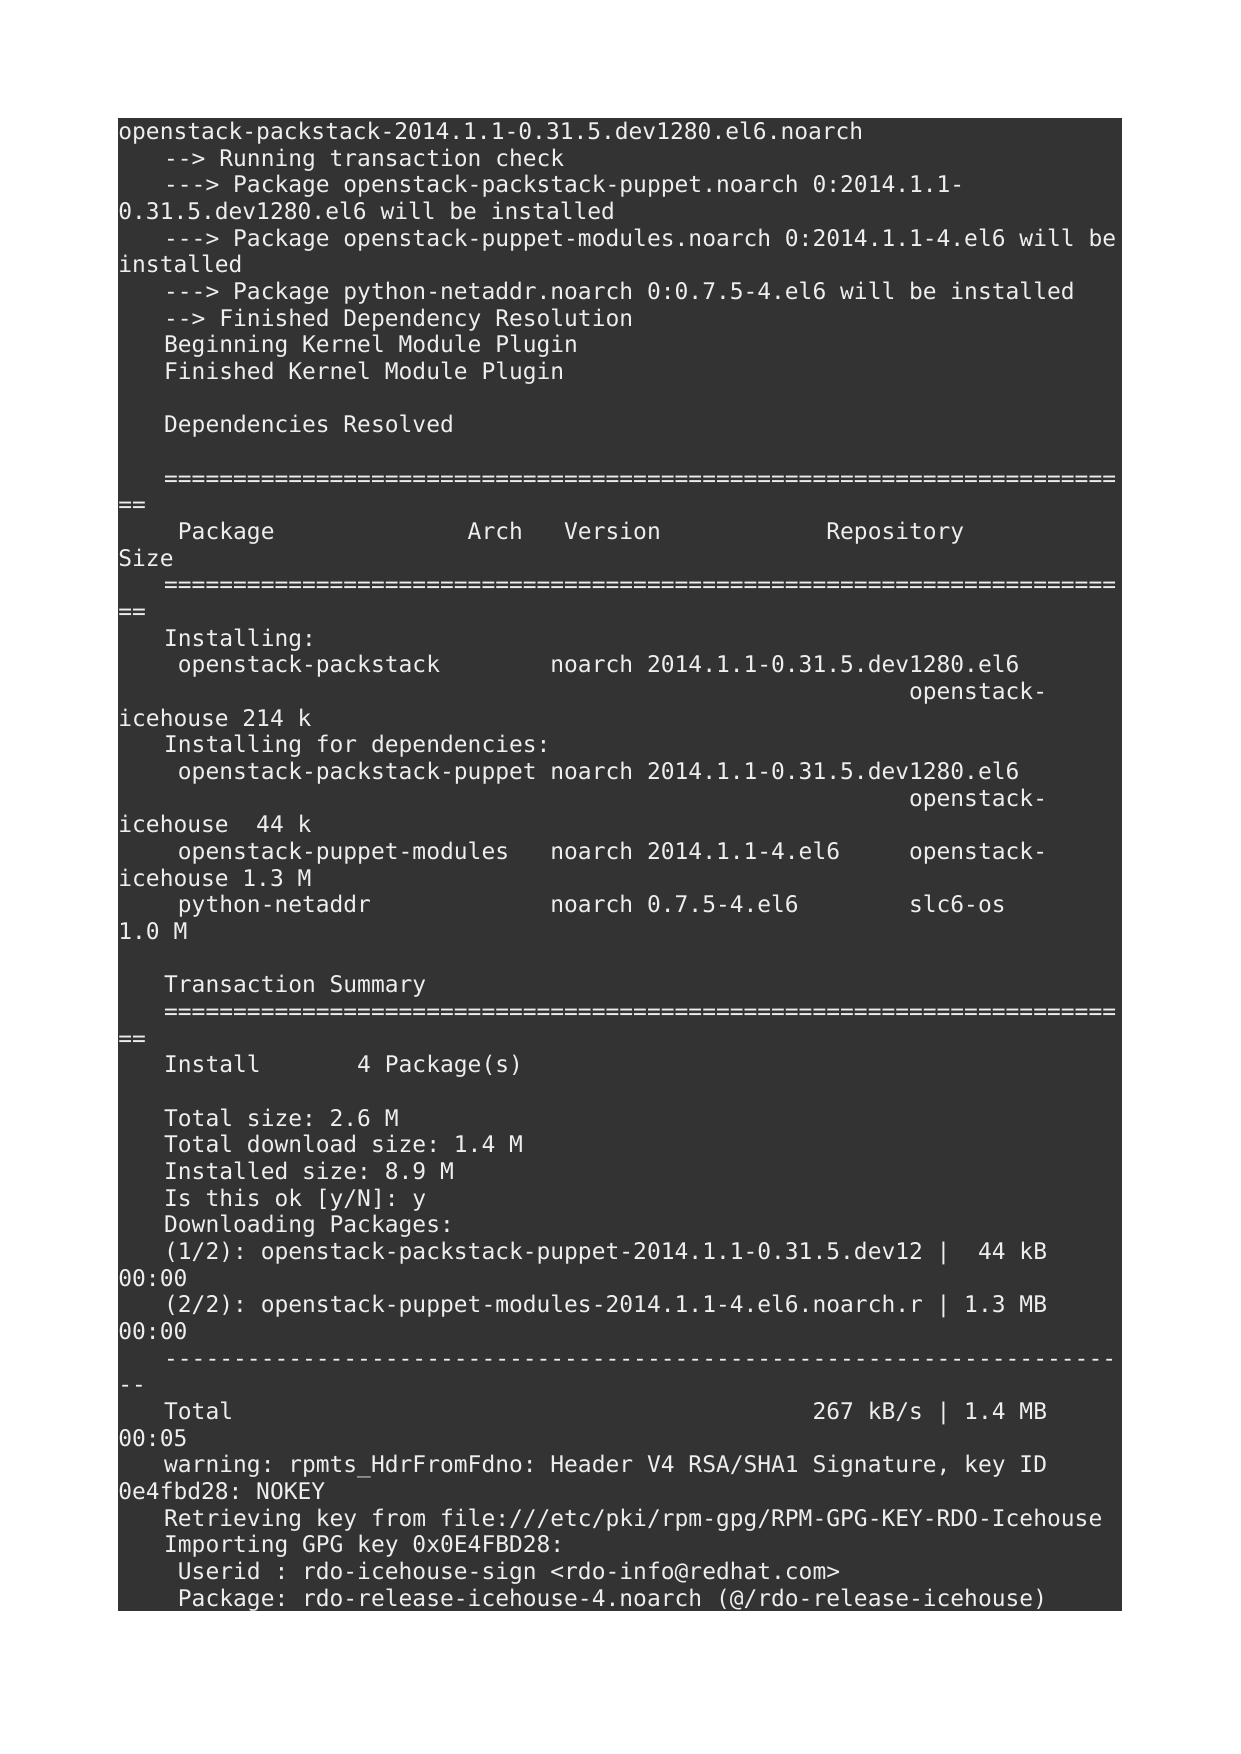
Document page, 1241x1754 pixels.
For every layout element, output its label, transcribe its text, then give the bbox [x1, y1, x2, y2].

text ======================================================================= [118, 465, 1122, 518]
text openstack-packstack-2014.1.1-0.31.5.dev1280.el6.noarch [118, 118, 1122, 145]
text Downloading Packages: [118, 1211, 1122, 1238]
text Importing GPG key 0x0E4FBD28: [118, 1531, 1122, 1558]
text Install 4 Package(s) [118, 1051, 1122, 1078]
text Installing for dependencies: [118, 731, 1122, 758]
text ---> Package openstack-puppet-modules.noarch 0:2014.1.1-4.el6 will be installed [118, 225, 1122, 278]
text openstack-puppet-modules noarch 2014.1.1-4.el6 openstack-icehouse 1.3 M [118, 838, 1122, 891]
text Package: rdo-release-icehouse-4.noarch (@/rdo-release-icehouse) [118, 1585, 1122, 1611]
text Package Arch Version Repository Size [118, 518, 1122, 571]
text openstack-packstack noarch 2014.1.1-0.31.5.dev1280.el6 [118, 651, 1122, 678]
text Installed size: 8.9 M [118, 1158, 1122, 1185]
text Total size: 2.6 M [118, 1105, 1122, 1131]
text ----------------------------------------------------------------------- [118, 1345, 1122, 1398]
text ---> Package openstack-packstack-puppet.noarch 0:2014.1.1-0.31.5.dev1280.el6 will be installed [118, 171, 1122, 225]
text openstack-packstack-puppet noarch 2014.1.1-0.31.5.dev1280.el6 [118, 758, 1122, 785]
text Transaction Summary [118, 971, 1122, 998]
text ---> Package python-netaddr.noarch 0:0.7.5-4.el6 will be installed [118, 278, 1122, 305]
text Installing: [118, 625, 1122, 651]
text Retrieving key from file:///etc/pki/rpm-gpg/RPM-GPG-KEY-RDO-Icehouse [118, 1505, 1122, 1531]
text --> Running transaction check [118, 145, 1122, 171]
text ======================================================================= [118, 998, 1122, 1051]
text Total 267 kB/s | 1.4 MB 00:05 [118, 1398, 1122, 1451]
text Beginning Kernel Module Plugin [118, 331, 1122, 358]
text python-netaddr noarch 0.7.5-4.el6 slc6-os 1.0 M [118, 891, 1122, 945]
text openstack-icehouse 214 k [118, 678, 1122, 731]
text openstack-icehouse 44 k [118, 785, 1122, 838]
text warning: rpmts_HdrFromFdno: Header V4 RSA/SHA1 Signature, key ID 0e4fbd28: NOKEY [118, 1451, 1122, 1505]
text Finished Kernel Module Plugin [118, 358, 1122, 385]
text Dependencies Resolved [118, 411, 1122, 438]
text Userid : rdo-icehouse-sign <rdo-info@redhat.com> [118, 1558, 1122, 1585]
text (1/2): openstack-packstack-puppet-2014.1.1-0.31.5.dev12 | 44 kB 00:00 [118, 1238, 1122, 1291]
text ======================================================================= [118, 571, 1122, 625]
text (2/2): openstack-puppet-modules-2014.1.1-4.el6.noarch.r | 1.3 MB 00:00 [118, 1291, 1122, 1345]
text Total download size: 1.4 M [118, 1131, 1122, 1158]
text Is this ok [y/N]: y [118, 1185, 1122, 1211]
text --> Finished Dependency Resolution [118, 305, 1122, 331]
